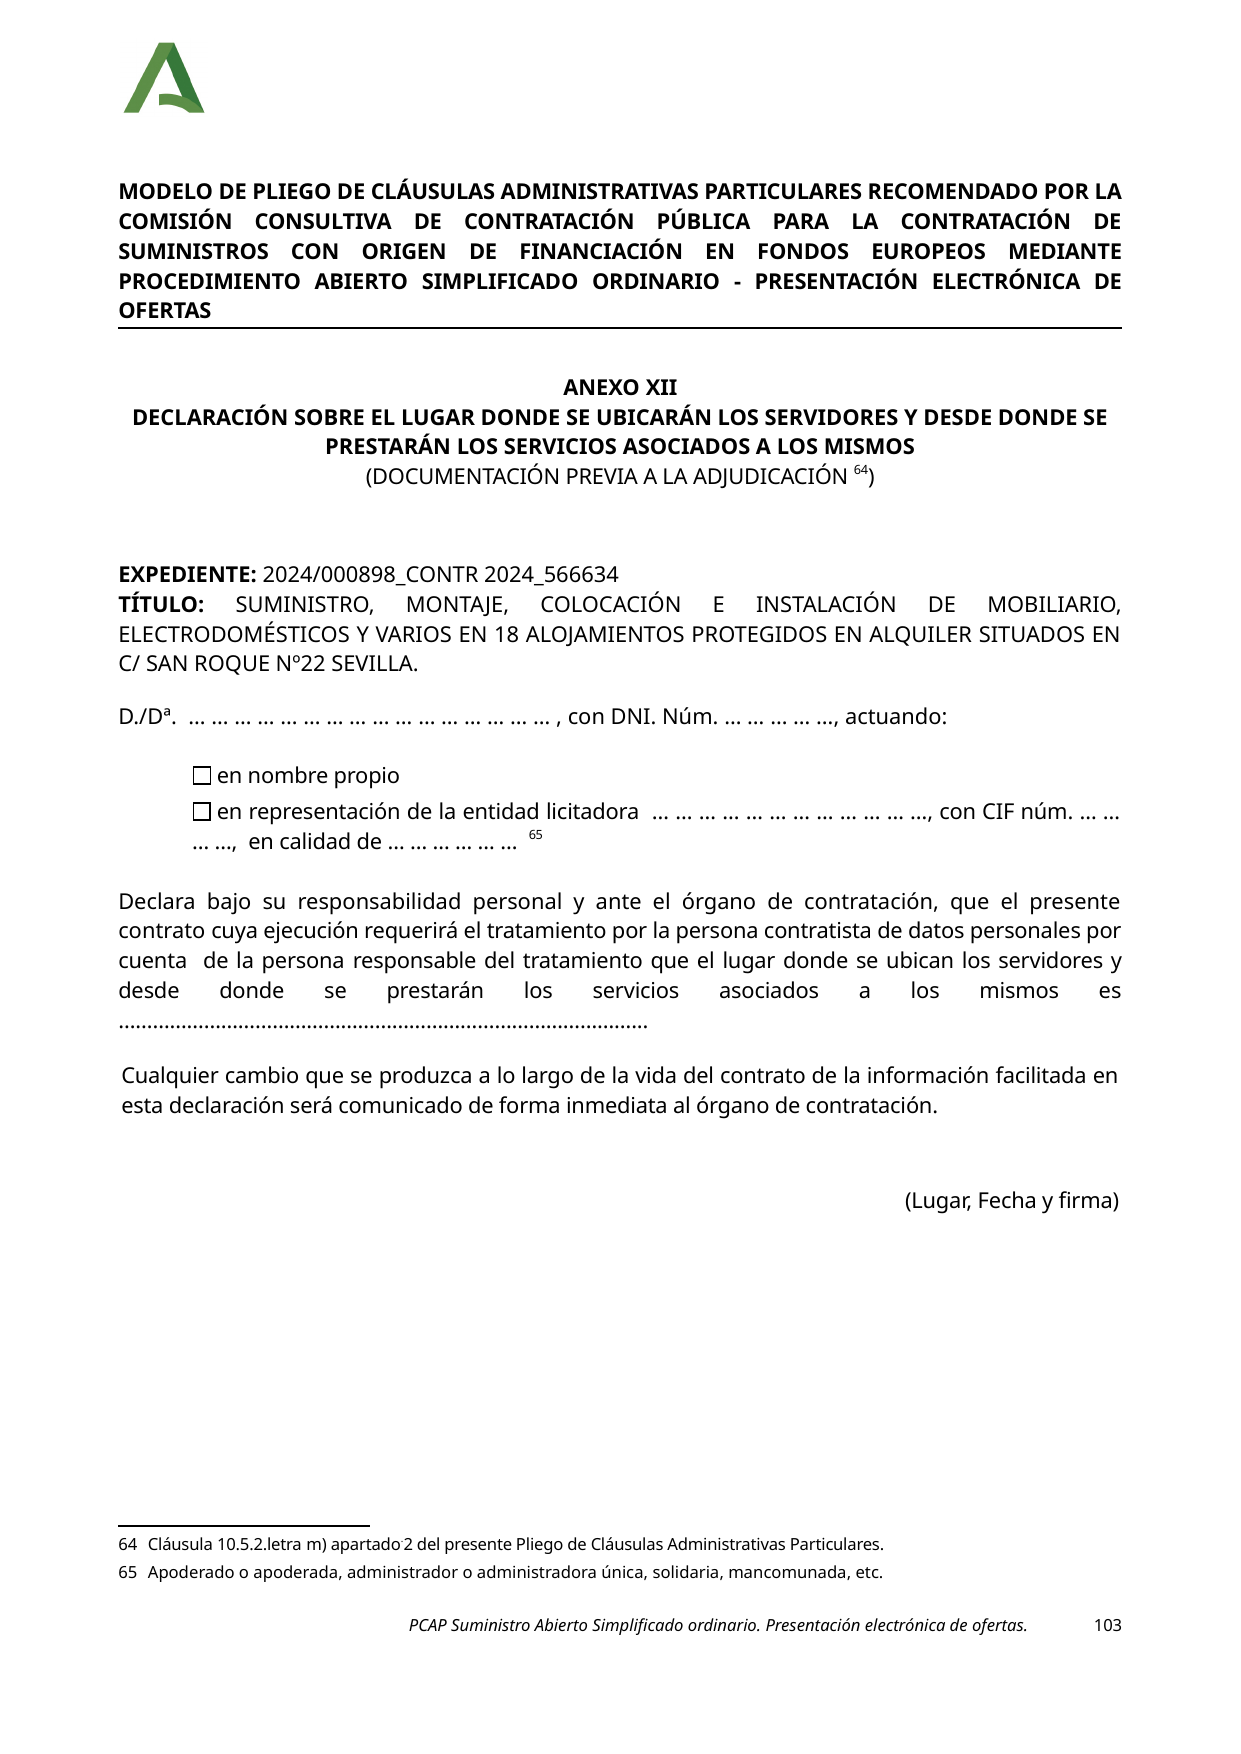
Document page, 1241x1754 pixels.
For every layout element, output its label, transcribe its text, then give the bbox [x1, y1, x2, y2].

text en representación de la entidad licitadora … … … … … … … … … … … …, con CIF núm. … … … …, en calidad de … … … … … … [192, 796, 1122, 856]
picture [119, 38, 209, 117]
text EXPEDIENTE: 2024/000898_CONTR 2024_566634 [118, 559, 1122, 589]
text (Lugar, Fecha y firma) [118, 1182, 1122, 1215]
text (DOCUMENTACIÓN PREVIA A LA ADJUDICACIÓN ) [118, 461, 1122, 491]
text DECLARACIÓN SOBRE EL LUGAR DONDE SE UBICARÁN LOS SERVIDORES Y DESDE DONDE SE PRESTARÁN LOS SERVICIOS ASOCIADOS A LOS MISMOS [118, 402, 1122, 461]
text TÍTULO: SUMINISTRO, MONTAJE, COLOCACIÓN E INSTALACIÓN DE MOBILIARIO, ELECTRODOMÉSTICOS Y VARIOS EN 18 ALOJAMIENTOS PROTEGIDOS EN ALQUILER SITUADOS EN C/ SAN ROQUE Nº22 SEVILLA. [118, 589, 1122, 678]
text Apoderado o apoderada, administrador o administradora única, solidaria, mancomunada, etc. [118, 1561, 1122, 1584]
text en nombre propio [192, 761, 1122, 790]
text ANEXO XII [118, 372, 1122, 402]
text Cláusula 10.5.2.letra m) apartado.2 del presente Pliego de Cláusulas Administrativas Particulares. [118, 1532, 1122, 1555]
text MODELO DE PLIEGO DE CLÁUSULAS ADMINISTRATIVAS PARTICULARES RECOMENDADO POR LA COMISIÓN CONSULTIVA DE CONTRATACIÓN PÚBLICA PARA LA CONTRATACIÓN DE SUMINISTROS CON ORIGEN DE FINANCIACIÓN EN FONDOS EUROPEOS MEDIANTE PROCEDIMIENTO ABIERTO SIMPLIFICADO ORDINARIO - PRESENTACIÓN ELECTRÓNICA DE OFERTAS [118, 176, 1122, 327]
text Declara bajo su responsabilidad personal y ante el órgano de contratación, que el presente contrato cuya ejecución requerirá el tratamiento por la persona contratista de datos personales por cuenta de la persona responsable del tratamiento que el lugar donde se ubican los servidores y desde donde se prestarán los servicios asociados a los mismos es ………………………………………………………………………………... [118, 886, 1122, 1035]
text D./Dª. … … … … … … … … … … … … … … … … , con DNI. Núm. … … … … …, actuando: [118, 701, 1122, 731]
text Cualquier cambio que se produzca a lo largo de la vida del contrato de la información facilitada en esta declaración será comunicado de forma inmediata al órgano de contratación. [118, 1060, 1122, 1120]
